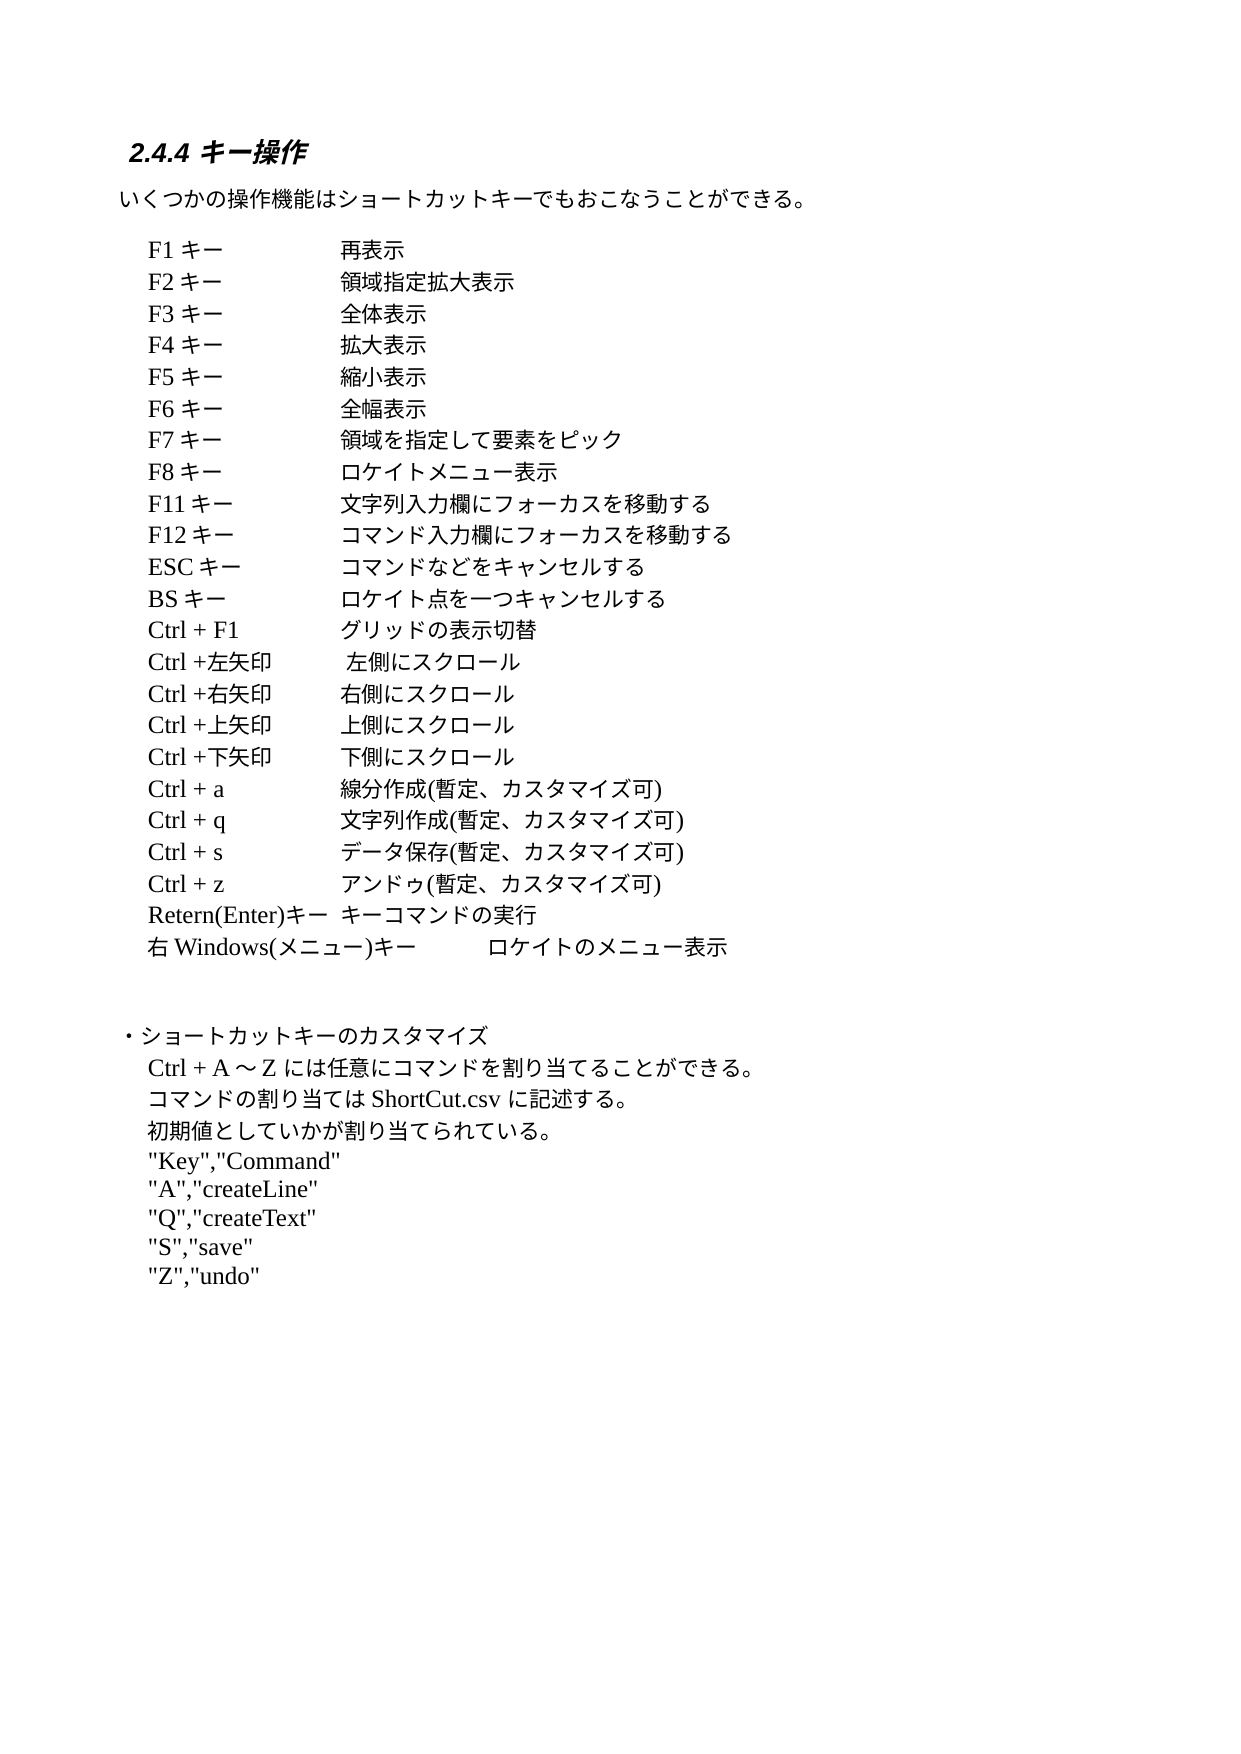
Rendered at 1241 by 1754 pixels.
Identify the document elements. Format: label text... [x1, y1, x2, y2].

text ESCキー コマンドなどをキャンセルする BSキー ロケイト点を一つキャンセルする Ctrl + F1 グリッドの表示切替 [148, 550, 1187, 645]
text "Z","undo" [148, 1261, 1187, 1289]
text F4 キー 拡大表示 F5 キー 縮小表示 [148, 328, 1187, 392]
text 右Windows(メニュー)キー ロケイトのメニュー表示 [148, 930, 1187, 962]
text いくつかの操作機能はショートカットキーでもおこなうことができる。 [118, 182, 1187, 214]
text F1 キー 再表示 [148, 233, 1187, 265]
text F11キー 文字列入力欄にフォーカスを移動する [148, 487, 1187, 518]
text Ctrl +右矢印 右側にスクロール [148, 677, 1187, 708]
text F12キー コマンド入力欄にフォーカスを移動する [148, 518, 1187, 550]
text Ctrl + q 文字列作成(暫定、カスタマイズ可) [148, 803, 1187, 835]
text "Key","Command" [148, 1146, 1187, 1174]
text 初期値としていかが割り当てられている。 [148, 1114, 1187, 1146]
text Ctrl +左矢印 左側にスクロール [148, 645, 1187, 677]
text F8キー ロケイトメニュー表示 [148, 455, 1187, 487]
text F7キー 領域を指定して要素をピック [148, 423, 1187, 455]
text Ctrl + s データ保存(暫定、カスタマイズ可) [148, 835, 1187, 867]
text Ctrl + A ～ Z には任意にコマンドを割り当てることができる。 [148, 1051, 1187, 1082]
text "A","createLine" [148, 1174, 1187, 1203]
text Retern(Enter)キー キーコマンドの実行 [148, 898, 1187, 930]
text "S","save" [148, 1232, 1187, 1261]
text コマンドの割り当ては ShortCut.csv に記述する。 [148, 1082, 1187, 1114]
text Ctrl + a 線分作成(暫定、カスタマイズ可) [148, 772, 1187, 803]
subtitle 2.4.4 キー操作 [129, 131, 1187, 170]
text Ctrl +下矢印 下側にスクロール [148, 740, 1187, 772]
text Ctrl +上矢印 上側にスクロール [148, 708, 1187, 740]
text ・ショートカットキーのカスタマイズ [118, 1019, 1187, 1051]
text F2キー 領域指定拡大表示 F3 キー 全体表示 [148, 265, 1187, 328]
text F6 キー 全幅表示 [148, 392, 1187, 423]
text "Q","createText" [148, 1203, 1187, 1232]
text Ctrl + z アンドゥ(暫定、カスタマイズ可) [148, 867, 1187, 898]
